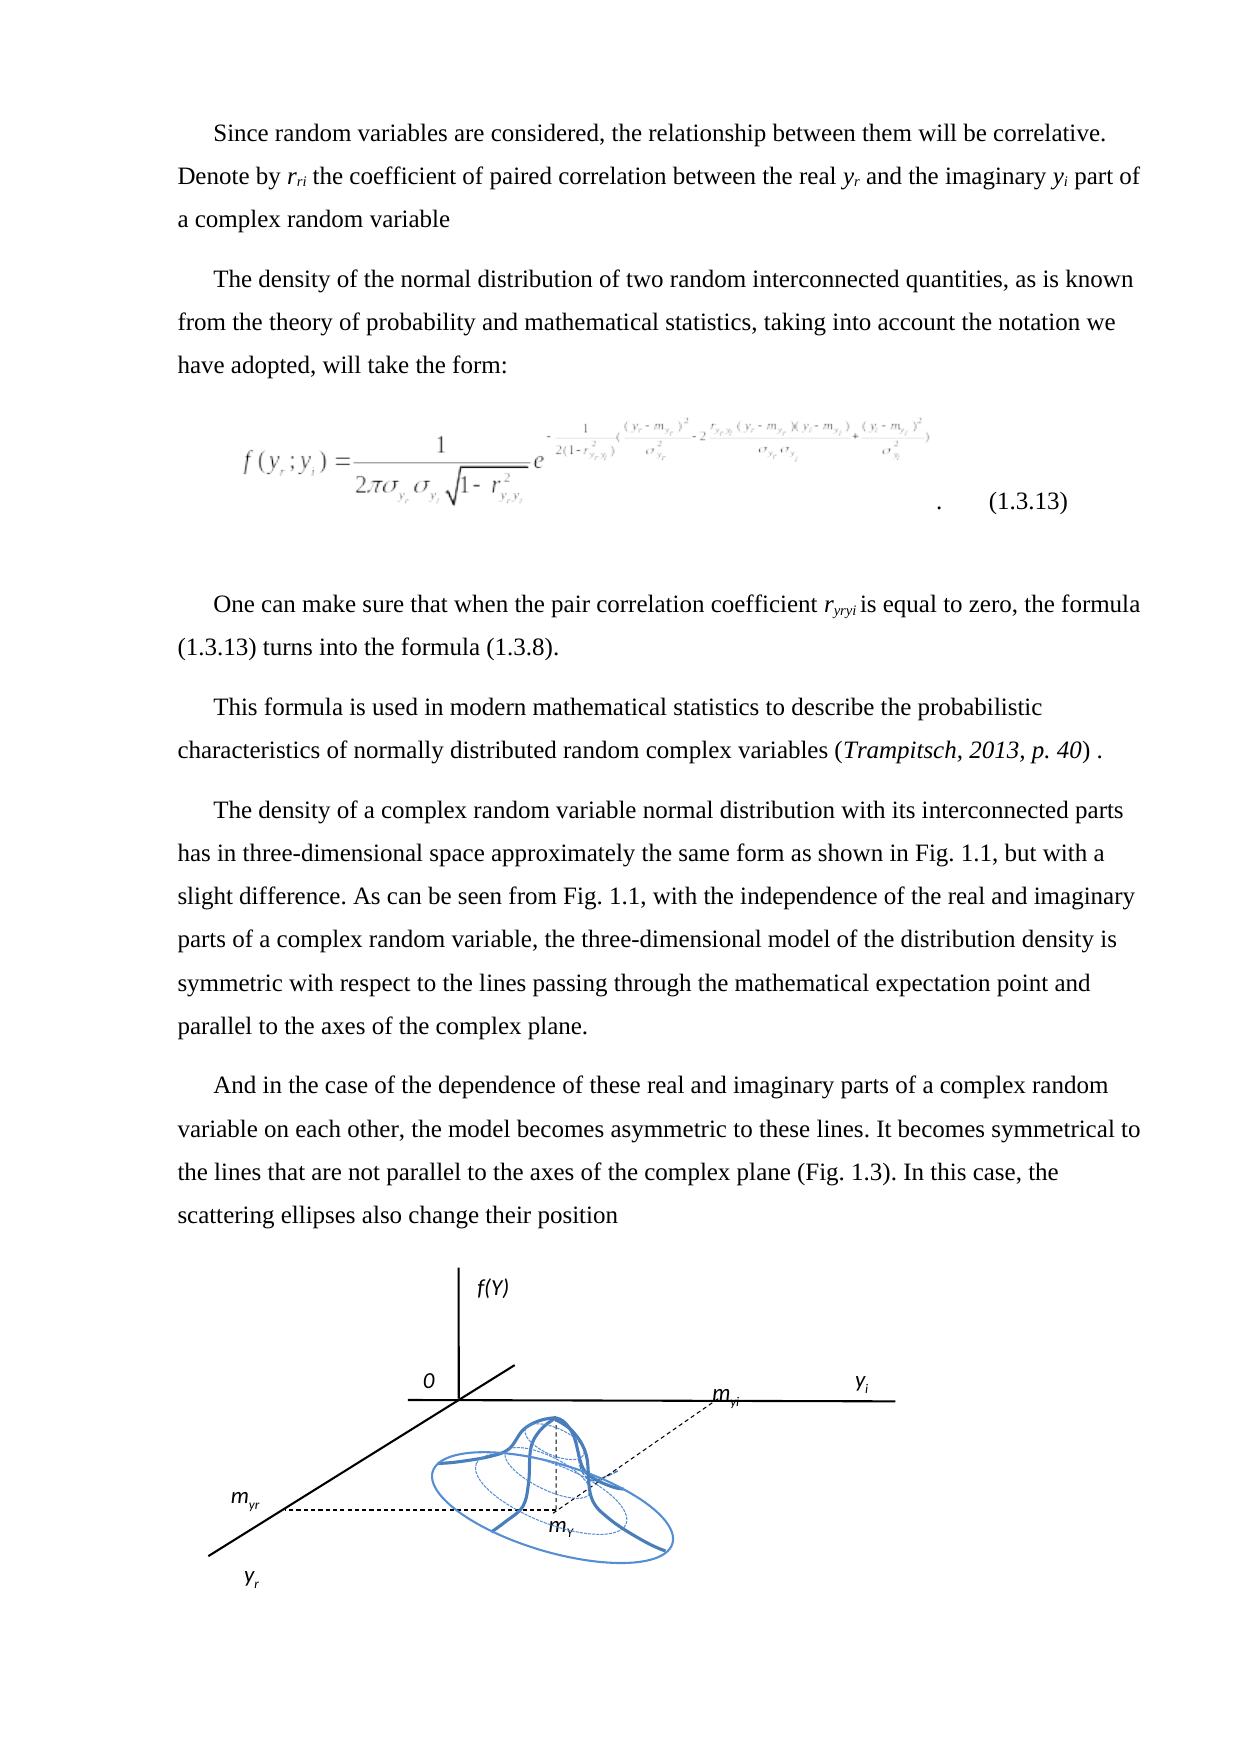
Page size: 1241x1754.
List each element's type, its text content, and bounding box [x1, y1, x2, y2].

text The density of a complex random variable normal distribution with its interconnected parts has in three-dimensional space approximately the same form as shown in Fig. 1.1, but with a slight difference. As can be seen from Fig. 1.1, with the independence of the real and imaginary parts of a complex random variable, the three-dimensional model of the distribution density is symmetric with respect to the lines passing through the mathematical expectation point and parallel to the axes of the complex plane. [177, 795, 1152, 1039]
text Since random variables are considered, the relationship between them will be correlative. Denote by rri the coefficient of paired correlation between the real yr and the imaginary yi part of a complex random variable [177, 118, 1152, 233]
text . (1.3.13) [177, 410, 1152, 515]
text The density of the normal distribution of two random interconnected quantities, as is known from the theory of probability and mathematical statistics, taking into account the notation we have adopted, will take the form: [177, 264, 1152, 379]
text One can make sure that when the pair correlation coefficient ryryi is equal to zero, the formula (1.3.13) turns into the formula (1.3.8). [177, 589, 1152, 661]
text This formula is used in modern mathematical statistics to describe the probabilistic characteristics of normally distributed random complex variables (Trampitsch, 2013, p. 40) . [177, 692, 1152, 764]
text And in the case of the dependence of these real and imaginary parts of a complex random variable on each other, the model becomes asymmetric to these lines. It becomes symmetrical to the lines that are not parallel to the axes of the complex plane (Fig. 1.3). In this case, the scattering ellipses also change their position [177, 1071, 1152, 1229]
